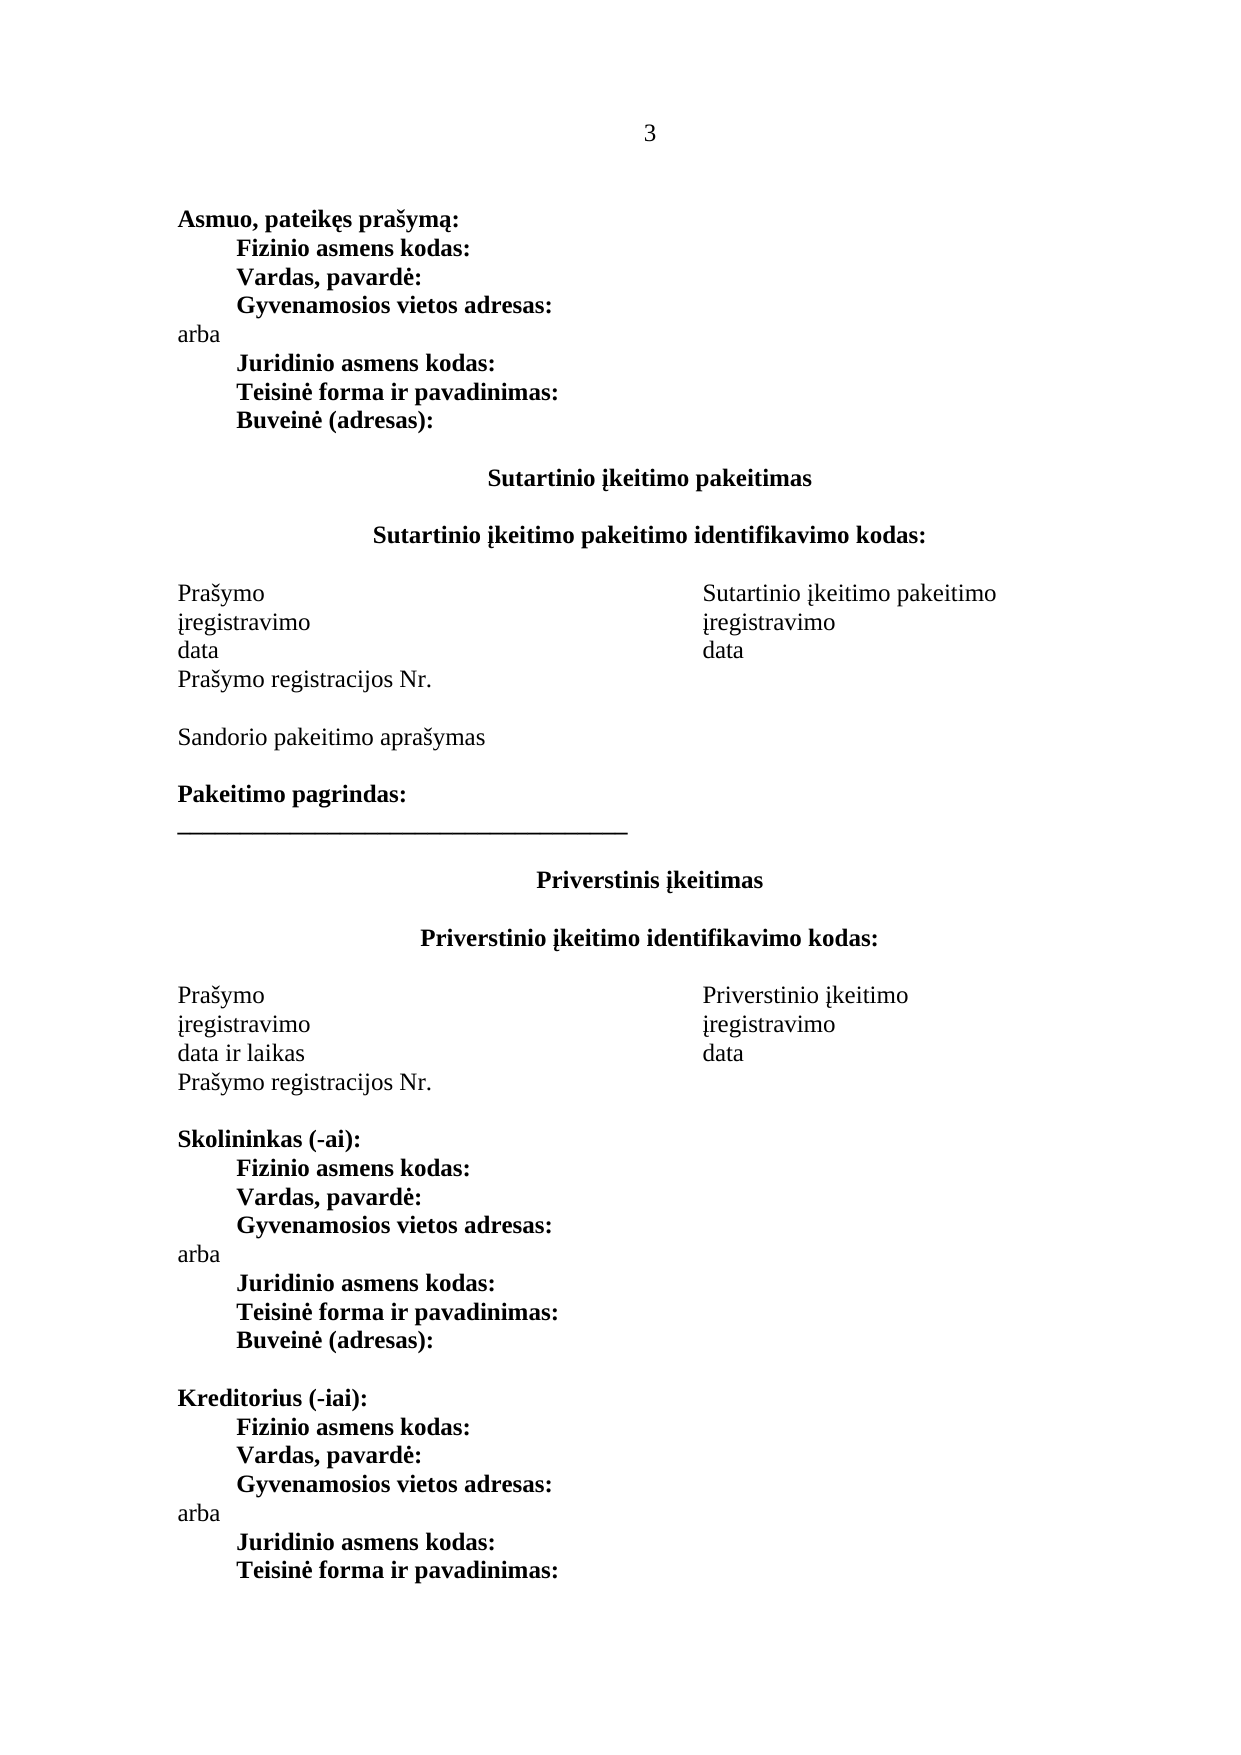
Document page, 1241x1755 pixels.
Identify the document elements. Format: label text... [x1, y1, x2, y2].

text Gyvenamosios vietos adresas: [236, 291, 1122, 319]
text Buveinė (adresas): [236, 1326, 1122, 1354]
text Teisinė forma ir pavadinimas: [236, 1297, 1122, 1326]
text Kreditorius (-iai): [177, 1383, 1122, 1412]
text Prašymo Sutartinio įkeitimo pakeitimo [177, 578, 1122, 607]
text ____________________________________ [177, 808, 1122, 837]
text Sutartinio įkeitimo pakeitimas [177, 463, 1122, 492]
text Juridinio asmens kodas: [236, 1268, 1122, 1297]
text Juridinio asmens kodas: [236, 348, 1122, 377]
text Fizinio asmens kodas: [236, 1153, 1122, 1182]
text Prašymo registracijos Nr. [177, 1067, 1122, 1096]
text įregistravimo įregistravimo [177, 1009, 1122, 1038]
text Fizinio asmens kodas: [236, 233, 1122, 262]
text Gyvenamosios vietos adresas: [236, 1211, 1122, 1239]
text Asmuo, pateikęs prašymą: [177, 204, 1122, 233]
text arba [177, 1498, 1122, 1527]
text Vardas, pavardė: [236, 262, 1122, 291]
text Priverstinio įkeitimo identifikavimo kodas: [177, 923, 1122, 952]
text Vardas, pavardė: [236, 1441, 1122, 1469]
text Vardas, pavardė: [236, 1182, 1122, 1211]
text Prašymo Priverstinio įkeitimo [177, 981, 1122, 1009]
text Sandorio pakeitimo aprašymas [177, 722, 1122, 751]
text data data [177, 636, 1122, 664]
text Priverstinis įkeitimas [177, 866, 1122, 894]
text data ir laikas data [177, 1038, 1122, 1067]
text Teisinė forma ir pavadinimas: [236, 377, 1122, 406]
text Juridinio asmens kodas: [236, 1527, 1122, 1556]
text Teisinė forma ir pavadinimas: [236, 1556, 1122, 1584]
text arba [177, 319, 1122, 348]
text arba [177, 1239, 1122, 1268]
text Skolininkas (-ai): [177, 1124, 1122, 1153]
text Prašymo registracijos Nr. [177, 664, 1122, 693]
text Buveinė (adresas): [236, 406, 1122, 434]
text Fizinio asmens kodas: [236, 1412, 1122, 1441]
text įregistravimo įregistravimo [177, 607, 1122, 636]
text Gyvenamosios vietos adresas: [236, 1469, 1122, 1498]
text Sutartinio įkeitimo pakeitimo identifikavimo kodas: [177, 521, 1122, 549]
text Pakeitimo pagrindas: [177, 779, 1122, 808]
